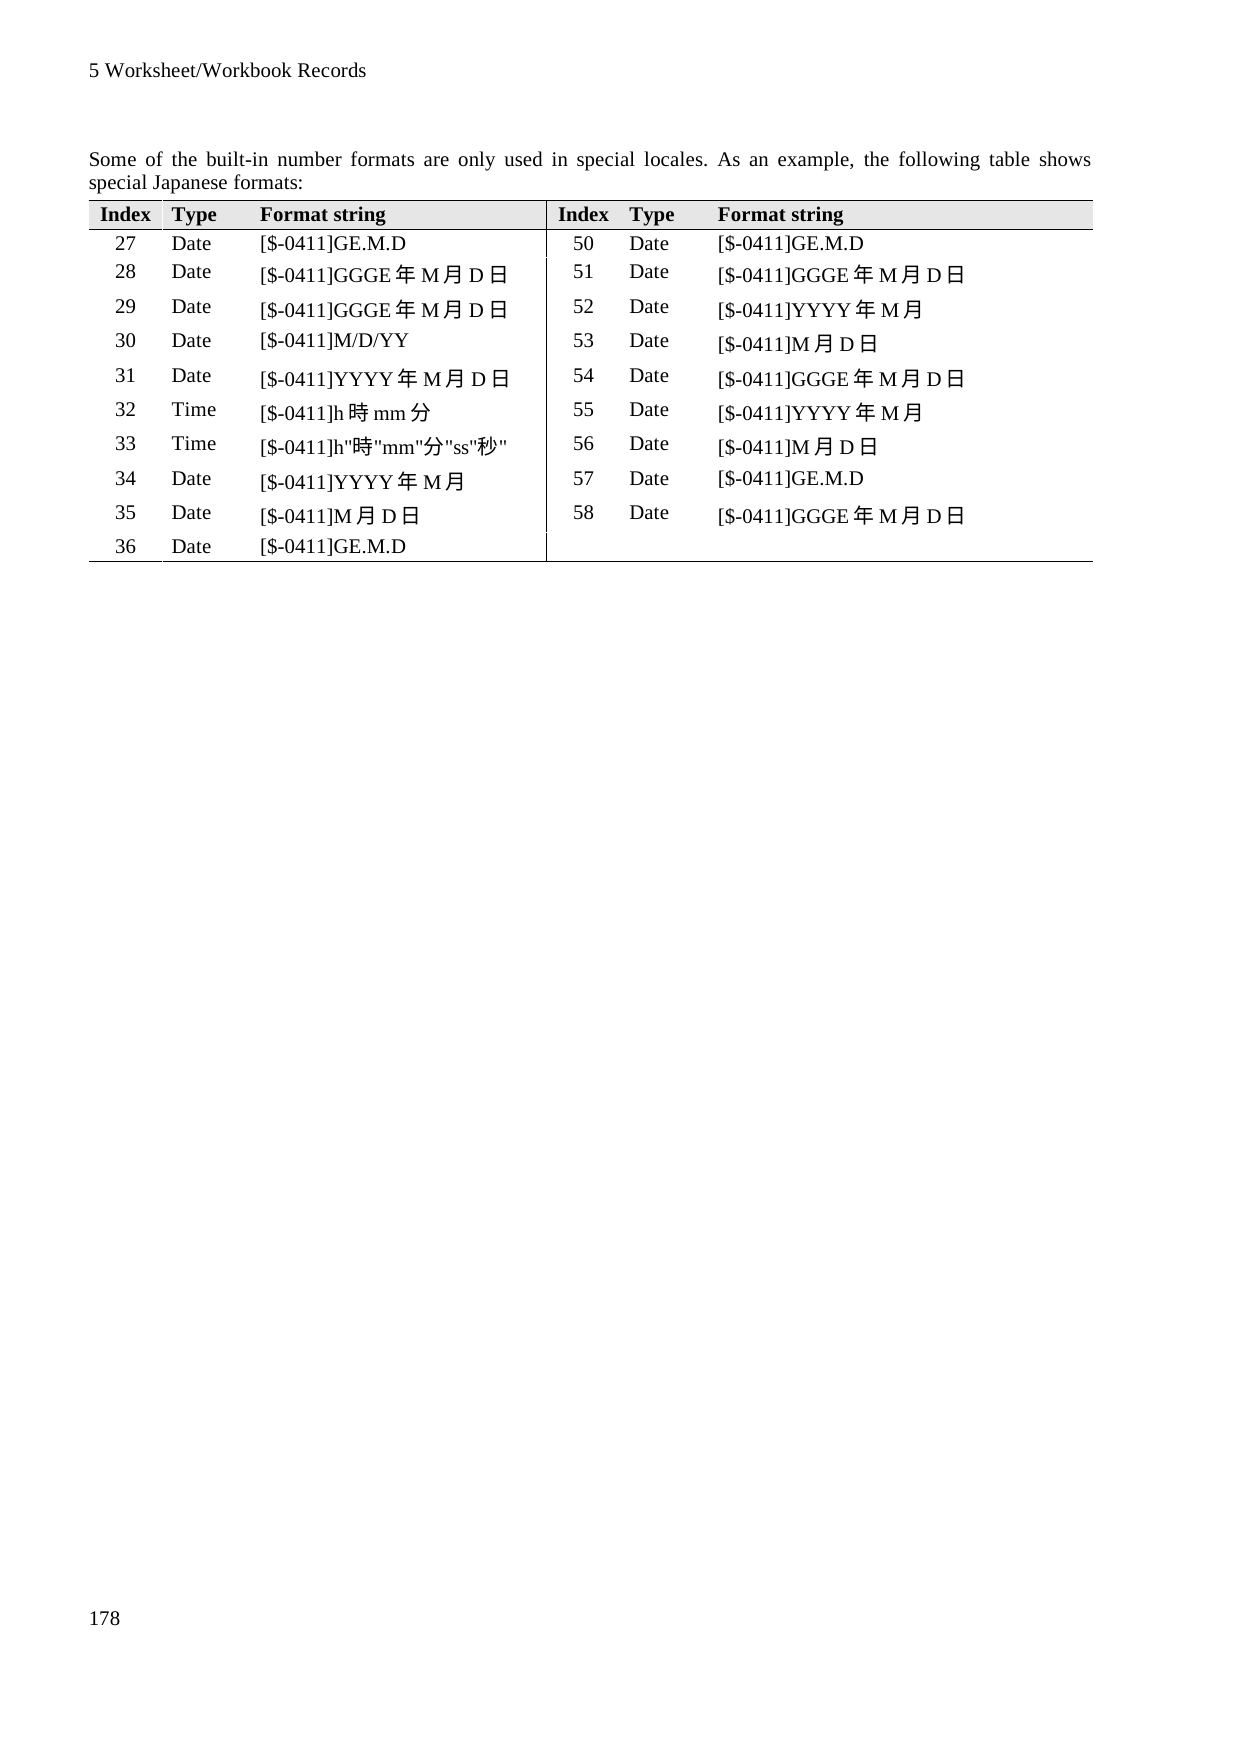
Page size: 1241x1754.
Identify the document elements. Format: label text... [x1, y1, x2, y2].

table_cell 55 [547, 395, 620, 429]
table_header Format string [709, 201, 1093, 229]
table_header Type [620, 201, 709, 229]
table_cell [$-0411]M月D日 [709, 326, 1093, 361]
table_cell [$-0411]M月D日 [251, 498, 546, 532]
table_cell 58 [547, 498, 620, 532]
table_cell Date [620, 326, 709, 361]
table_header Index [89, 201, 162, 229]
table_cell [$-0411]GGGE年M月D日 [709, 258, 1093, 292]
table_cell [$-0411]GE.M.D [709, 230, 1093, 257]
table_cell [547, 533, 620, 561]
table_cell [$-0411]M/D/YY [251, 326, 546, 361]
table_cell 35 [89, 498, 162, 532]
table_cell Date [163, 533, 251, 561]
table_cell Date [163, 464, 251, 498]
table_cell Date [620, 361, 709, 395]
table_cell Date [163, 326, 251, 361]
table_cell Time [163, 395, 251, 429]
table_cell [$-0411]YYYY年M月 [709, 292, 1093, 326]
text Some of the built-in number formats are only used in special locales. As an example, the following table shows special Japanese formats: [88, 148, 1093, 194]
table_cell Date [620, 464, 709, 498]
table_cell 54 [547, 361, 620, 395]
table_cell 33 [89, 429, 162, 464]
table_cell 36 [89, 533, 162, 561]
table_cell 53 [547, 326, 620, 361]
table_cell Date [620, 258, 709, 292]
table_cell 50 [547, 230, 620, 257]
table_header Type [163, 201, 251, 229]
table_cell 31 [89, 361, 162, 395]
table_cell 29 [89, 292, 162, 326]
table_cell [709, 533, 1093, 561]
table_cell [$-0411]GGGE年M月D日 [251, 292, 546, 326]
table_cell [$-0411]GGGE年M月D日 [709, 498, 1093, 532]
table_cell Date [163, 361, 251, 395]
table_cell [$-0411]M月D日 [709, 429, 1093, 464]
table_cell Date [163, 230, 251, 257]
table_cell 34 [89, 464, 162, 498]
table_cell [$-0411]YYYY年M月 [709, 395, 1093, 429]
table_cell 57 [547, 464, 620, 498]
table_cell Date [163, 498, 251, 532]
table_cell 52 [547, 292, 620, 326]
table_header Format string [251, 201, 546, 229]
table_cell Date [620, 395, 709, 429]
table_cell [$-0411]GGGE年M月D日 [709, 361, 1093, 395]
table_cell Date [163, 292, 251, 326]
table_cell Date [620, 429, 709, 464]
table_cell [$-0411]YYYY年M月 [251, 464, 546, 498]
table_cell [$-0411]GGGE年M月D日 [251, 258, 546, 292]
table_cell 30 [89, 326, 162, 361]
table_header Index [547, 201, 620, 229]
table_cell [$-0411]h時mm分 [251, 395, 546, 429]
table_cell [$-0411]GE.M.D [709, 464, 1093, 498]
table_cell 56 [547, 429, 620, 464]
table_cell 28 [89, 258, 162, 292]
table_cell [$-0411]h"時"mm"分"ss"秒" [251, 429, 546, 464]
table_cell [$-0411]GE.M.D [251, 533, 546, 561]
table_cell [620, 533, 709, 561]
table_cell [$-0411]YYYY年M月D日 [251, 361, 546, 395]
table_cell [$-0411]GE.M.D [251, 230, 546, 257]
table_cell Date [620, 292, 709, 326]
table_cell Date [620, 498, 709, 532]
table_cell Time [163, 429, 251, 464]
table_cell 32 [89, 395, 162, 429]
table_cell 51 [547, 258, 620, 292]
table_cell 27 [89, 230, 162, 257]
table_cell Date [163, 258, 251, 292]
table_cell Date [620, 230, 709, 257]
